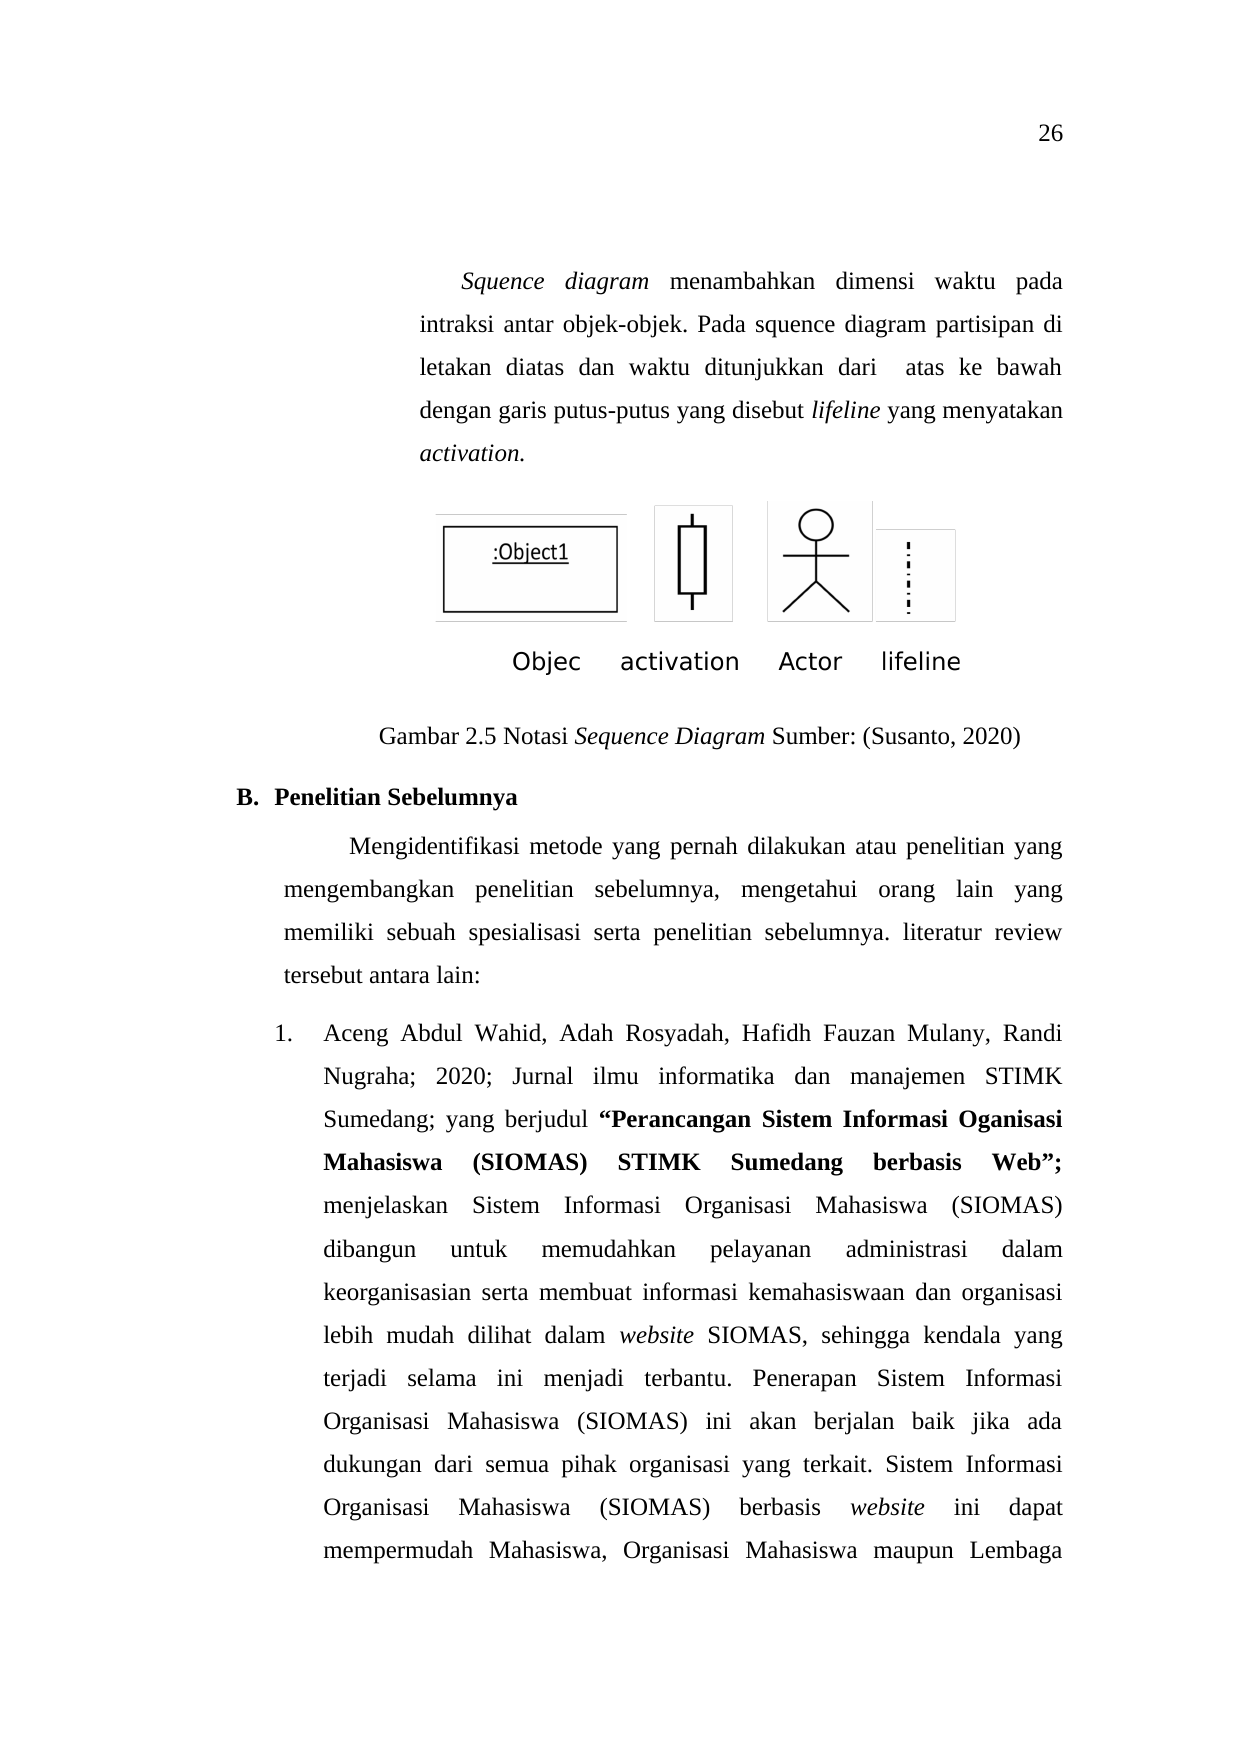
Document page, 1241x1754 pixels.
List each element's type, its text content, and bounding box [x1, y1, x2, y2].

list Gambar 2.5 Notasi Sequence Diagram Sumber: (Susanto, 2020)⁠ [236, 675, 1063, 750]
list Squence diagram menambahkan dimensi waktu pada intraksi antar objek-objek. Pada squence diagram partisipan di letakan diatas dan waktu ditunjukkan dari atas ke bawah dengan garis putus-putus yang disebut lifeline yang menyatakan activation. [419, 266, 1063, 467]
list Penelitian Sebelumnya [236, 782, 1063, 811]
picture [435, 501, 960, 675]
list Mengidentifikasi metode yang pernah dilakukan atau penelitian yang mengembangkan penelitian sebelumnya, mengetahui orang lain yang memiliki sebuah spesialisasi serta penelitian sebelumnya. literatur review tersebut antara lain: [283, 831, 1063, 989]
list Aceng Abdul Wahid, Adah Rosyadah, Hafidh Fauzan Mulany, Randi Nugraha; 2020; Jurnal ilmu informatika dan manajemen STIMK Sumedang; yang berjudul “Perancangan Sistem Informasi Oganisasi Mahasiswa (SIOMAS) STIMK Sumedang berbasis Web”; menjelaskan Sistem Informasi Organisasi Mahasiswa (SIOMAS) dibangun untuk memudahkan pelayanan administrasi dalam keorganisasian serta membuat informasi kemahasiswaan dan organisasi lebih mudah dilihat dalam website SIOMAS, sehingga kendala yang terjadi selama ini menjadi terbantu. Penerapan Sistem Informasi Organisasi Mahasiswa (SIOMAS) ini akan berjalan baik jika ada dukungan dari semua pihak organisasi yang terkait. Sistem Informasi Organisasi Mahasiswa (SIOMAS) berbasis website ini dapat mempermudah Mahasiswa, Organisasi Mahasiswa maupun Lembaga [274, 1018, 1063, 1564]
